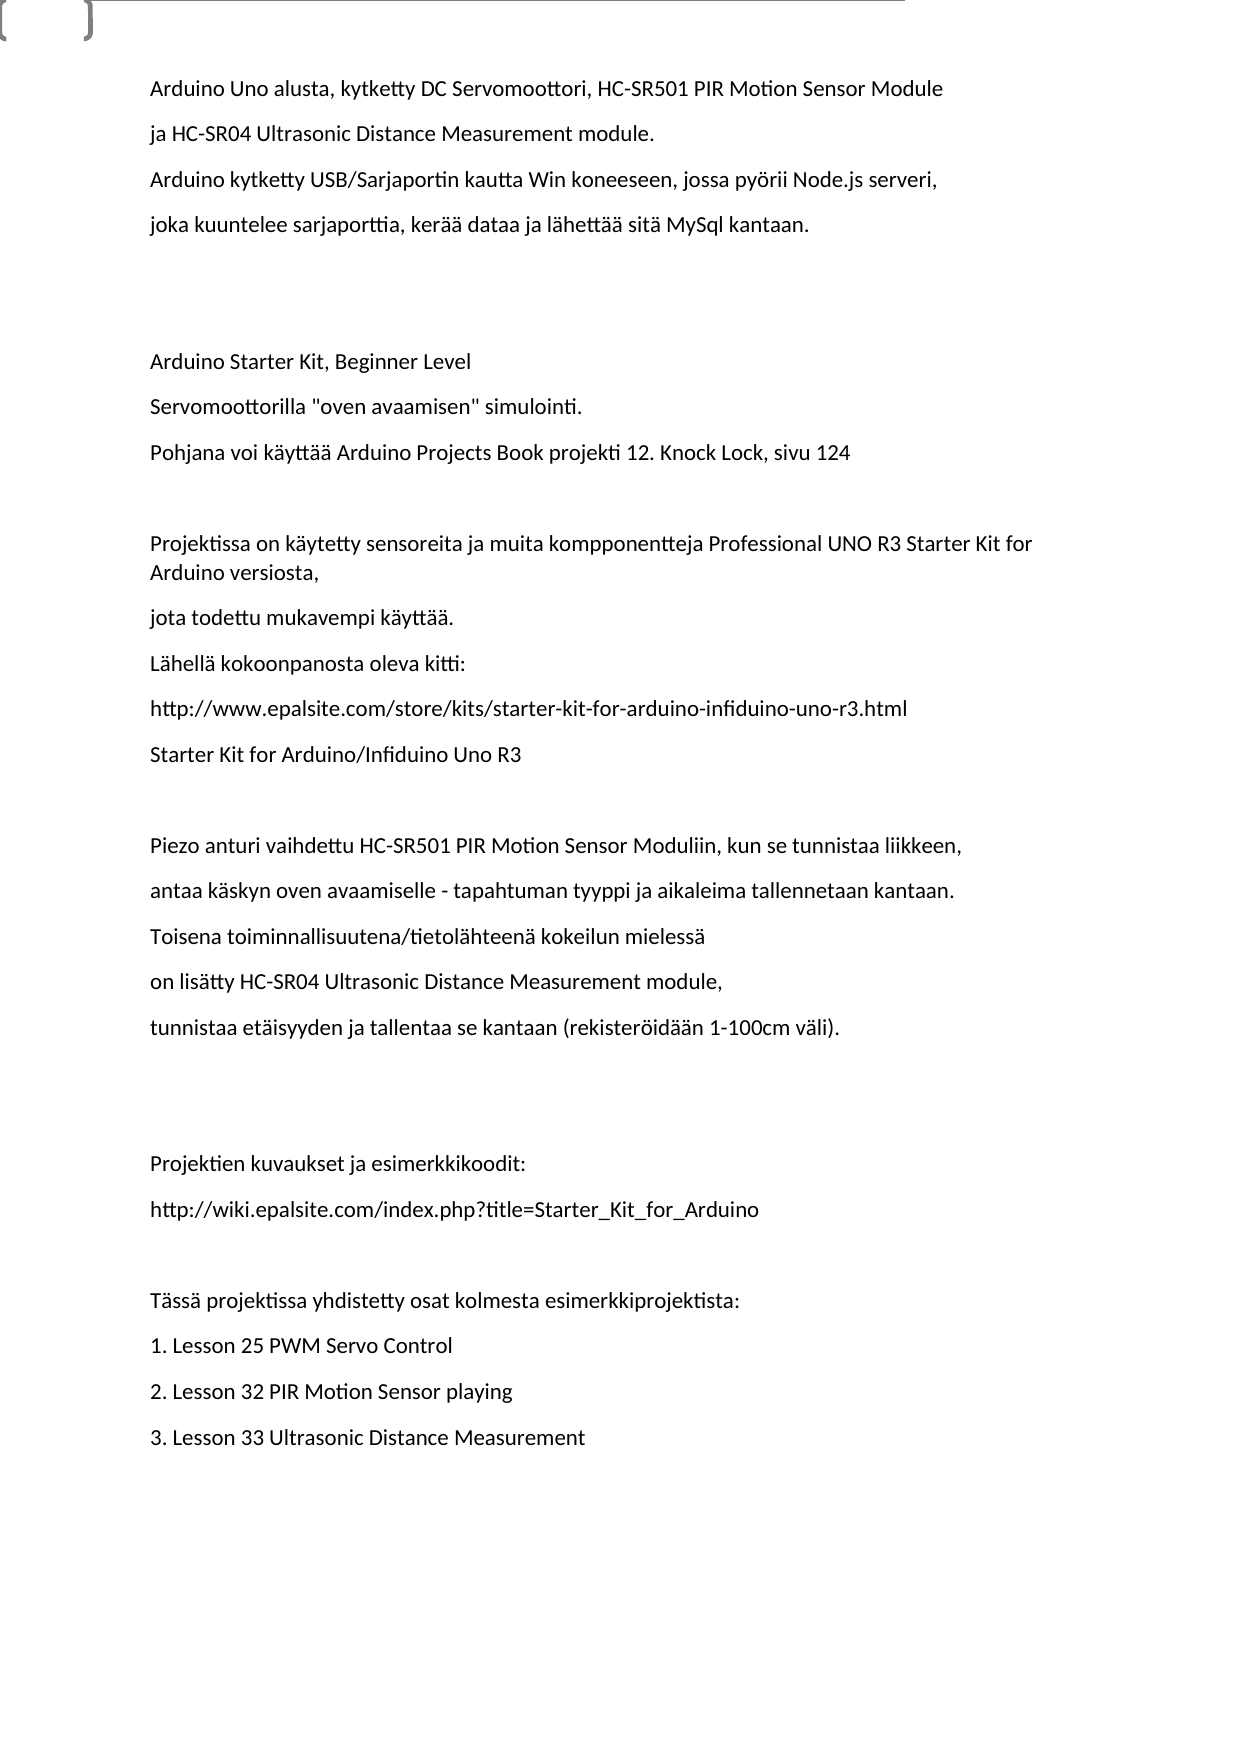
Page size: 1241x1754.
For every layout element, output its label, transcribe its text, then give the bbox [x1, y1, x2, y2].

text 3. Lesson 33 Ultrasonic Distance Measurement [150, 1423, 1090, 1451]
text 1. Lesson 25 PWM Servo Control [150, 1332, 1090, 1360]
text Servomoottorilla "oven avaamisen" simulointi. [150, 392, 1090, 420]
text joka kuuntelee sarjaporttia, kerää dataa ja lähettää sitä MySql kantaan. [150, 210, 1090, 238]
text antaa käskyn oven avaamiselle - tapahtuman tyyppi ja aikaleima tallennetaan kantaan. [150, 876, 1090, 904]
text Tässä projektissa yhdistetty osat kolmesta esimerkkiprojektista: [150, 1286, 1090, 1314]
text http://www.epalsite.com/store/kits/starter-kit-for-arduino-infiduino-uno-r3.html [150, 694, 1090, 722]
text 2. Lesson 32 PIR Motion Sensor playing [150, 1377, 1090, 1405]
text Arduino kytketty USB/Sarjaportin kautta Win koneeseen, jossa pyörii Node.js serveri, [150, 165, 1090, 193]
text Pohjana voi käyttää Arduino Projects Book projekti 12. Knock Lock, sivu 124 [150, 438, 1090, 466]
text Piezo anturi vaihdettu HC-SR501 PIR Motion Sensor Moduliin, kun se tunnistaa liikkeen, [150, 831, 1090, 859]
text Projektien kuvaukset ja esimerkkikoodit: [150, 1149, 1090, 1178]
text Lähellä kokoonpanosta oleva kitti: [150, 649, 1090, 677]
text Projektissa on käytetty sensoreita ja muita kompponentteja Professional UNO R3 Starter Kit for Arduino versiosta, [150, 529, 1090, 586]
text Arduino Uno alusta, kytketty DC Servomoottori, HC-SR501 PIR Motion Sensor Module [150, 74, 1090, 102]
text jota todettu mukavempi käyttää. [150, 603, 1090, 631]
text Toisena toiminnallisuutena/tietolähteenä kokeilun mielessä [150, 922, 1090, 950]
text http://wiki.epalsite.com/index.php?title=Starter_Kit_for_Arduino [150, 1195, 1090, 1223]
text Arduino Starter Kit, Beginner Level [150, 347, 1090, 375]
text Starter Kit for Arduino/Infiduino Uno R3 [150, 740, 1090, 768]
text on lisätty HC-SR04 Ultrasonic Distance Measurement module, [150, 967, 1090, 996]
text tunnistaa etäisyyden ja tallentaa se kantaan (rekisteröidään 1-100cm väli). [150, 1013, 1090, 1041]
text ja HC-SR04 Ultrasonic Distance Measurement module. [150, 119, 1090, 147]
